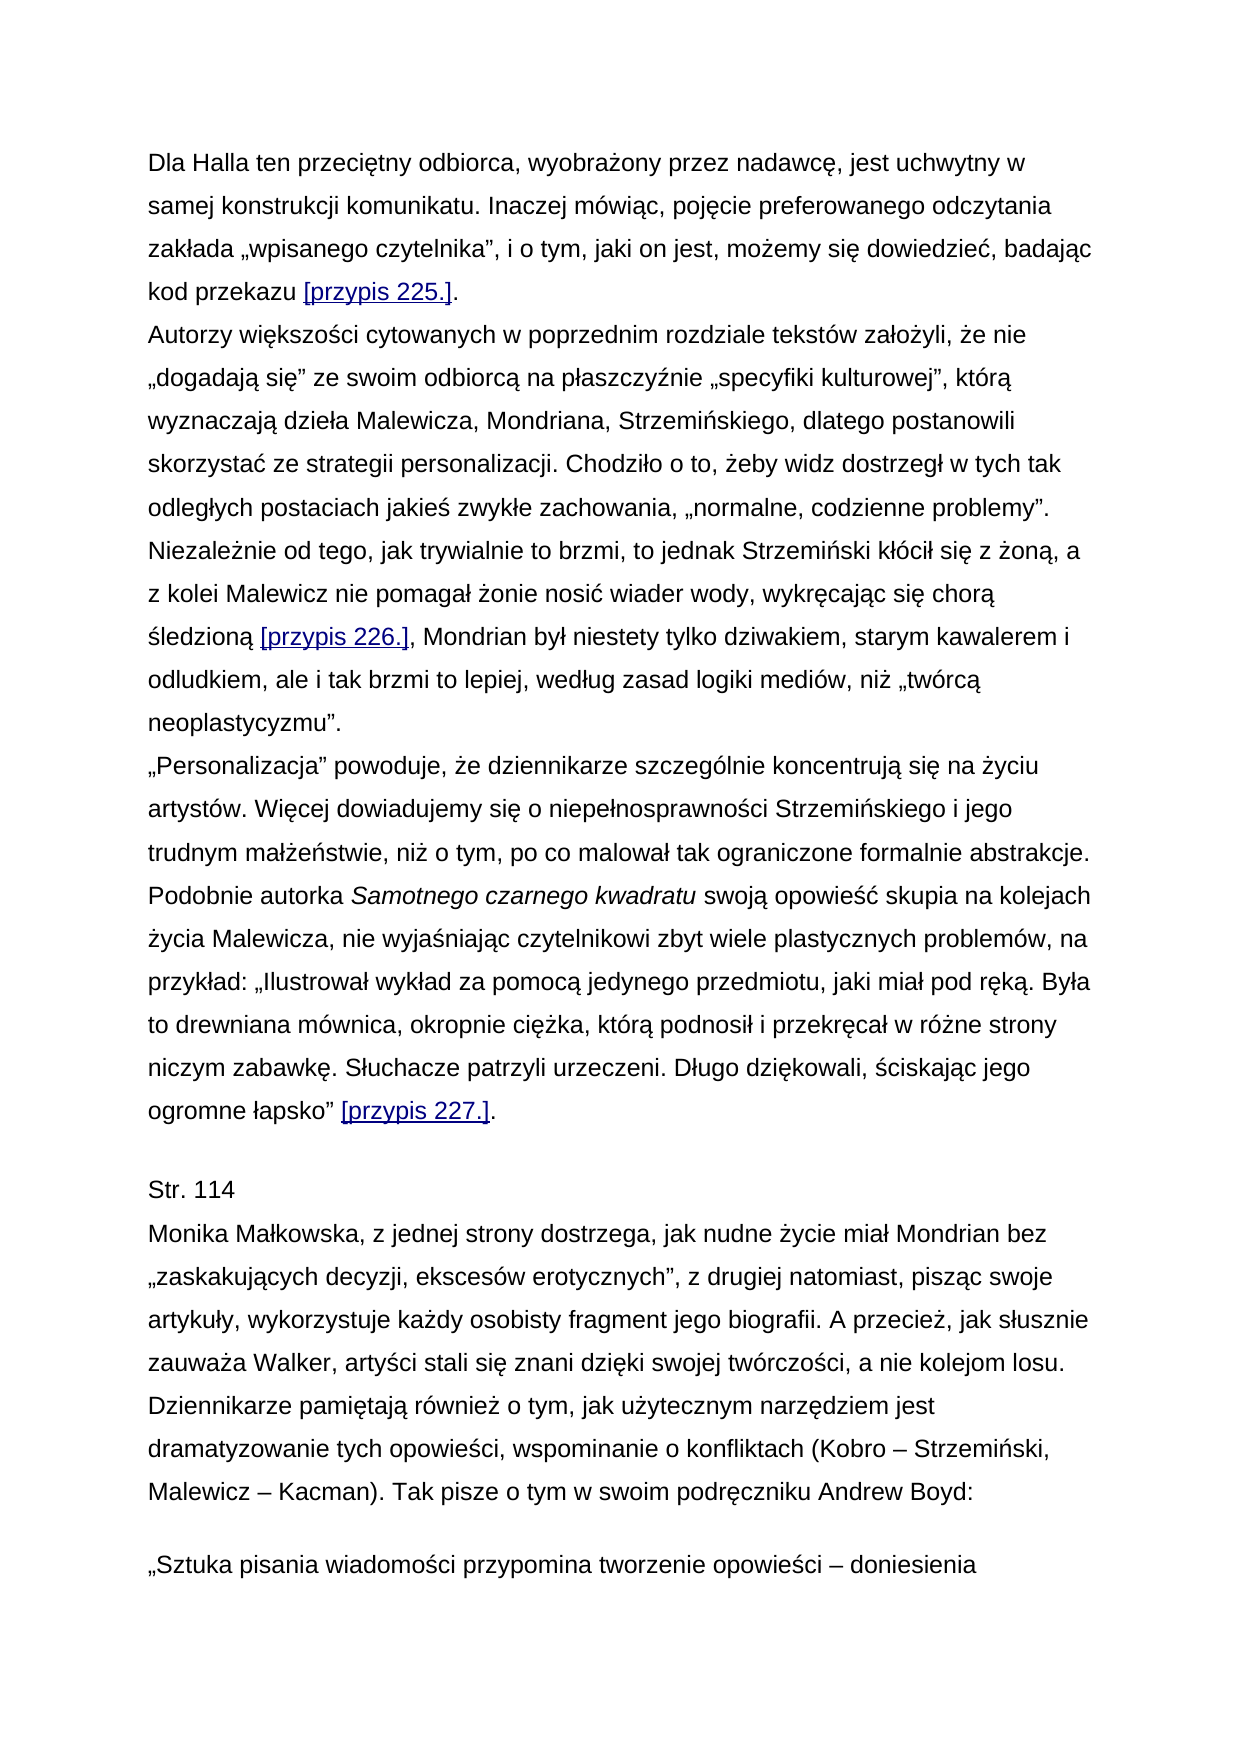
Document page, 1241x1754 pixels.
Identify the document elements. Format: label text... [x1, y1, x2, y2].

text Str. 114 [148, 1176, 1093, 1204]
text Dziennikarze pamiętają również o tym, jak użytecznym narzędziem jest dramatyzowanie tych opowieści, wspominanie o konfliktach (Kobro – Strzemiński, Malewicz – Kacman). Tak pisze o tym w swoim podręczniku Andrew Boyd: [148, 1391, 1093, 1506]
text Dla Halla ten przeciętny odbiorca, wyobrażony przez nadawcę, jest uchwytny w samej konstrukcji komunikatu. Inaczej mówiąc, pojęcie preferowanego odczytania zakłada „wpisanego czytelnika”, i o tym, jaki on jest, możemy się dowiedzieć, badając kod przekazu [przypis 225.]. [148, 148, 1093, 306]
text Autorzy większości cytowanych w poprzednim rozdziale tekstów założyli, że nie „dogadają się” ze swoim odbiorcą na płaszczyźnie „specyfiki kulturowej”, którą wyznaczają dzieła Malewicza, Mondriana, Strzemińskiego, dlatego postanowili skorzystać ze strategii personalizacji. Chodziło o to, żeby widz dostrzegł w tych tak odległych postaciach jakieś zwykłe zachowania, „normalne, codzienne problemy”. Niezależnie od tego, jak trywialnie to brzmi, to jednak Strzemiński kłócił się z żoną, a z kolei Malewicz nie pomagał żonie nosić wiader wody, wykręcając się chorą śledzioną [przypis 226.], Mondrian był niestety tylko dziwakiem, starym kawalerem i odludkiem, ale i tak brzmi to lepiej, według zasad logiki mediów, niż „twórcą neoplastycyzmu”. [148, 320, 1093, 737]
text Monika Małkowska, z jednej strony dostrzega, jak nudne życie miał Mondrian bez „zaskakujących decyzji, ekscesów erotycznych”, z drugiej natomiast, pisząc swoje artykuły, wykorzystuje każdy osobisty fragment jego biografii. A przecież, jak słusznie zauważa Walker, artyści stali się znani dzięki swojej twórczości, a nie kolejom losu. [148, 1219, 1093, 1377]
text „Sztuka pisania wiadomości przypomina tworzenie opowieści – doniesienia [148, 1550, 1093, 1579]
text „Personalizacja” powoduje, że dziennikarze szczególnie koncentrują się na życiu artystów. Więcej dowiadujemy się o niepełnosprawności Strzemińskiego i jego trudnym małżeństwie, niż o tym, po co malował tak ograniczone formalnie abstrakcje. Podobnie autorka Samotnego czarnego kwadratu swoją opowieść skupia na kolejach życia Malewicza, nie wyjaśniając czytelnikowi zbyt wiele plastycznych problemów, na przykład: „Ilustrował wykład za pomocą jedynego przedmiotu, jaki miał pod ręką. Była to drewniana mównica, okropnie ciężka, którą podnosił i przekręcał w różne strony niczym zabawkę. Słuchacze patrzyli urzeczeni. Długo dziękowali, ściskając jego ogromne łapsko” [przypis 227.]. [148, 751, 1093, 1125]
